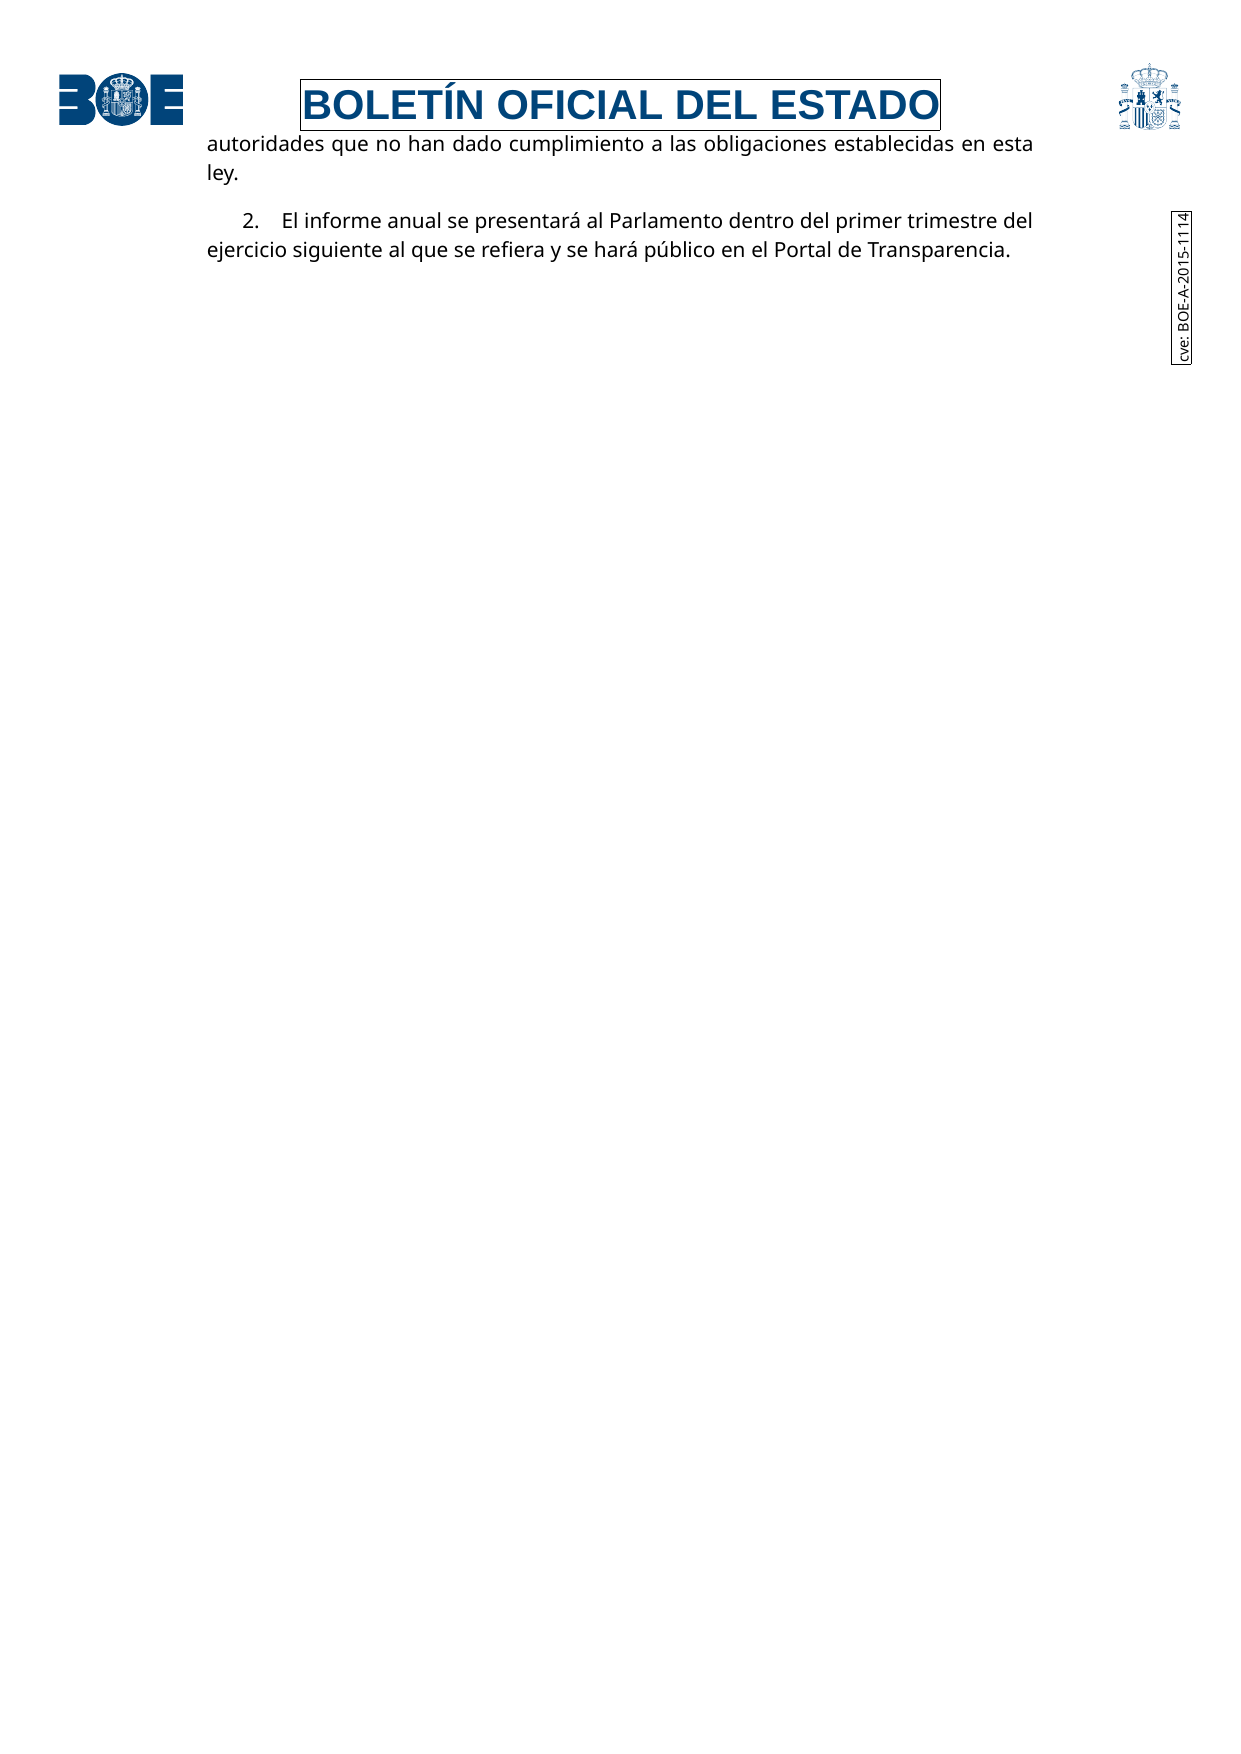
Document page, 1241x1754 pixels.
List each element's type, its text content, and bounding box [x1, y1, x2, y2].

list El informe anual se presentará al Parlamento dentro del primer trimestre del ejercicio siguiente al que se refiera y se hará público en el Portal de Transparencia. [207, 206, 1034, 263]
picture [1118, 63, 1181, 130]
list cve: BOE-A-2015-1114 [1173, 213, 1191, 362]
picture [59, 73, 183, 126]
list autoridades que no han dado cumplimiento a las obligaciones establecidas en esta ley. [207, 129, 1034, 187]
